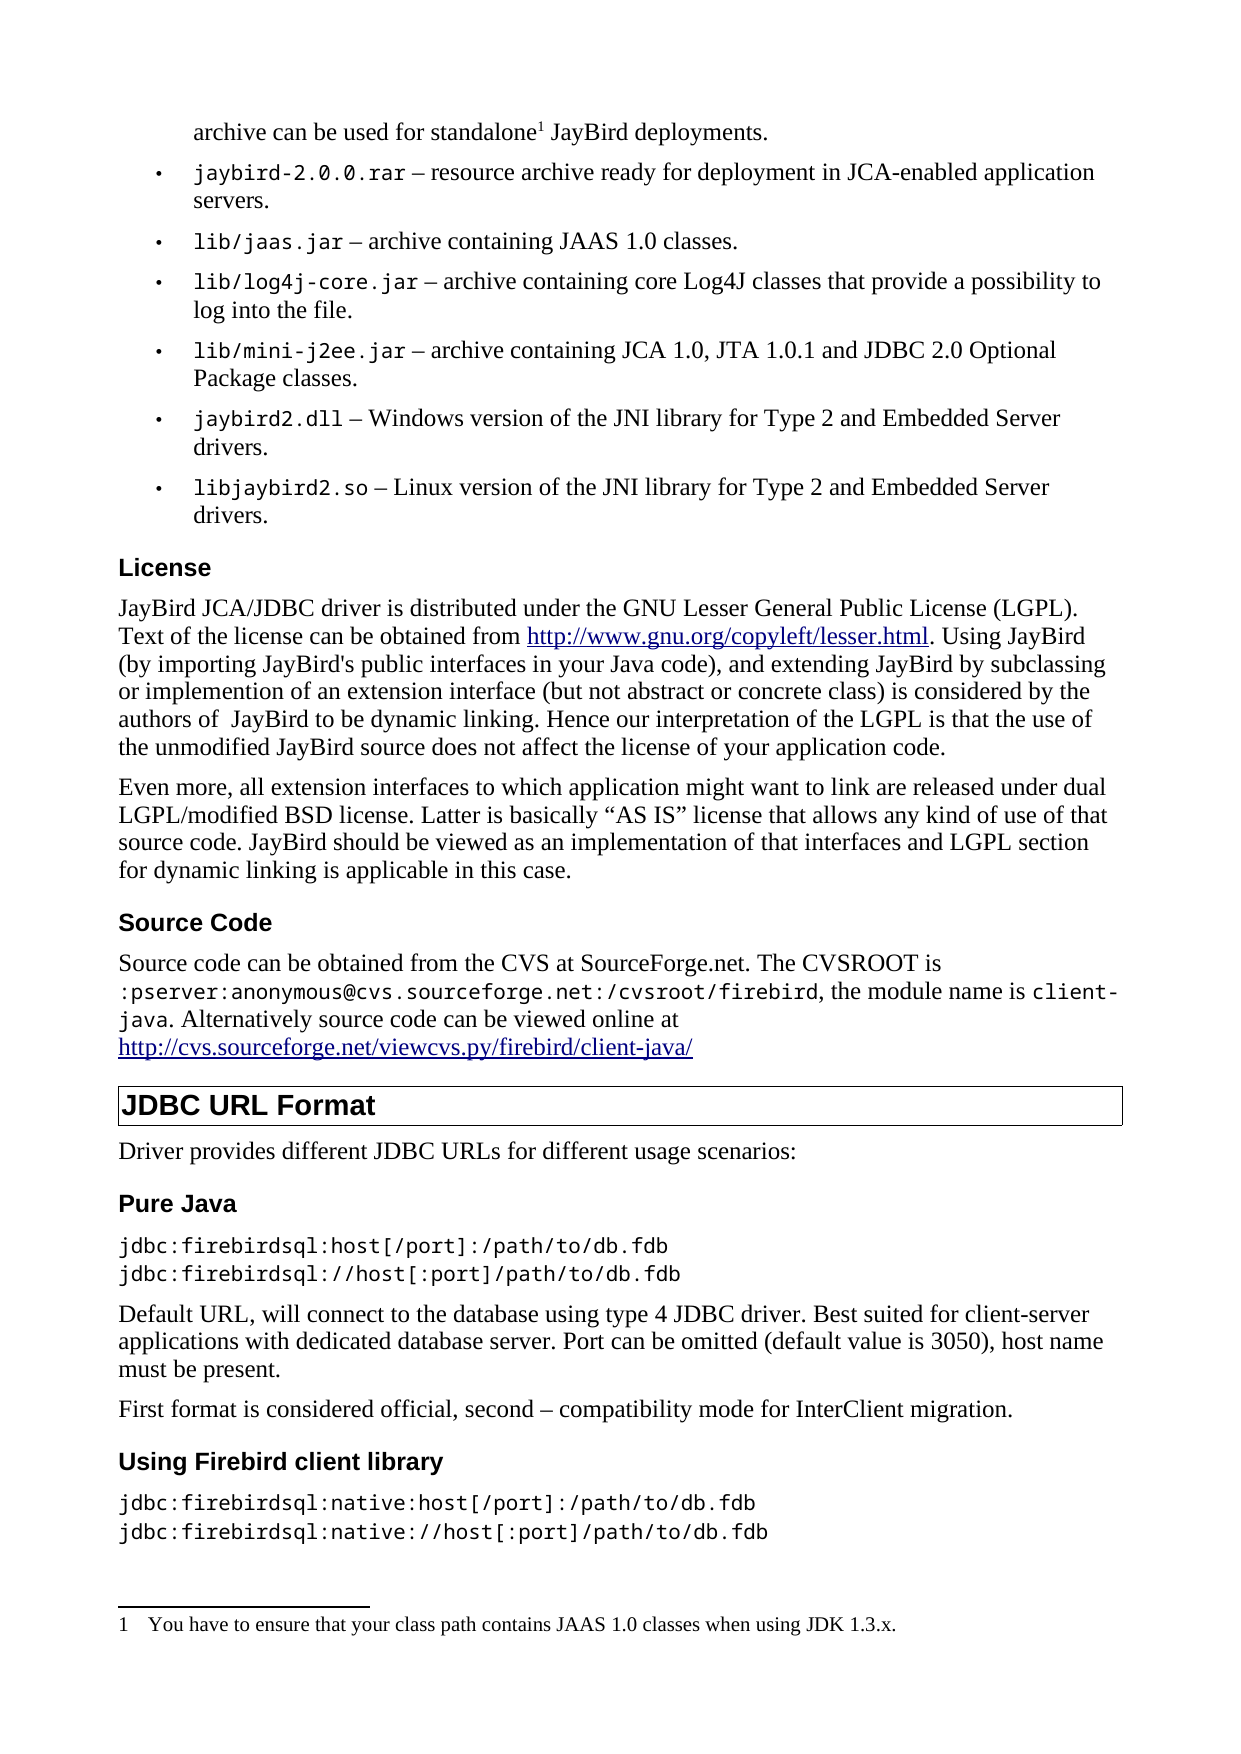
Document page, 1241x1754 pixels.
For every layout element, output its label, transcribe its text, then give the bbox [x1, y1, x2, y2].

text Source code can be obtained from the CVS at SourceForge.net. The CVSROOT is :pserver:anonymous@cvs.sourceforge.net:/cvsroot/firebird, the module name is client-java. Alternatively source code can be viewed online at http://cvs.sourceforge.net/viewcvs.py/firebird/client-java/ [118, 949, 1122, 1061]
list archive can be used for standalone JayBird deployments. [156, 118, 1122, 146]
subtitle Using Firebird client library [118, 1448, 1122, 1476]
text Driver provides different JDBC URLs for different usage scenarios: [118, 1137, 1122, 1165]
list lib/jaas.jar – archive containing JAAS 1.0 classes. [156, 227, 1122, 255]
list jaybird-2.0.0.rar – resource archive ready for deployment in JCA-enabled application servers. [156, 158, 1122, 214]
list jaybird2.dll – Windows version of the JNI library for Type 2 and Embedded Server drivers. [156, 404, 1122, 460]
text Even more, all extension interfaces to which application might want to link are released under dual LGPL/modified BSD license. Latter is basically “AS IS” license that allows any kind of use of that source code. JayBird should be viewed as an implementation of that interfaces and LGPL section for dynamic linking is applicable in this case. [118, 773, 1122, 884]
list libjaybird2.so – Linux version of the JNI library for Type 2 and Embedded Server drivers. [156, 473, 1122, 529]
text jdbc:firebirdsql:native:host[/port]:/path/to/db.fdb jdbc:firebirdsql:native://host[:port]/path/to/db.fdb [118, 1488, 1122, 1545]
subtitle License [118, 554, 1122, 582]
text jdbc:firebirdsql:host[/port]:/path/to/db.fdb jdbc:firebirdsql://host[:port]/path/to/db.fdb [118, 1231, 1122, 1287]
text Default URL, will connect to the database using type 4 JDBC driver. Best suited for client-server applications with dedicated database server. Port can be omitted (default value is 3050), host name must be present. [118, 1300, 1122, 1383]
list lib/mini-j2ee.jar – archive containing JCA 1.0, JTA 1.0.1 and JDBC 2.0 Optional Package classes. [156, 336, 1122, 392]
list lib/log4j-core.jar – archive containing core Log4J classes that provide a possibility to log into the file. [156, 267, 1122, 323]
text First format is considered official, second – compatibility mode for InterClient migration. [118, 1395, 1122, 1423]
subtitle Pure Java [118, 1190, 1122, 1218]
text JayBird JCA/JDBC driver is distributed under the GNU Lesser General Public License (LGPL). Text of the license can be obtained from http://www.gnu.org/copyleft/lesser.html. Using JayBird (by importing JayBird's public interfaces in your Java code), and extending JayBird by subclassing or implemention of an extension interface (but not abstract or concrete class) is considered by the authors of JayBird to be dynamic linking. Hence our interpretation of the LGPL is that the use of the unmodified JayBird source does not affect the license of your application code. [118, 594, 1122, 761]
list You have to ensure that your class path contains JAAS 1.0 classes when using JDK 1.3.x. [118, 1613, 1122, 1636]
subtitle Source Code [118, 909, 1122, 937]
subtitle JDBC URL Format [119, 1087, 1122, 1125]
